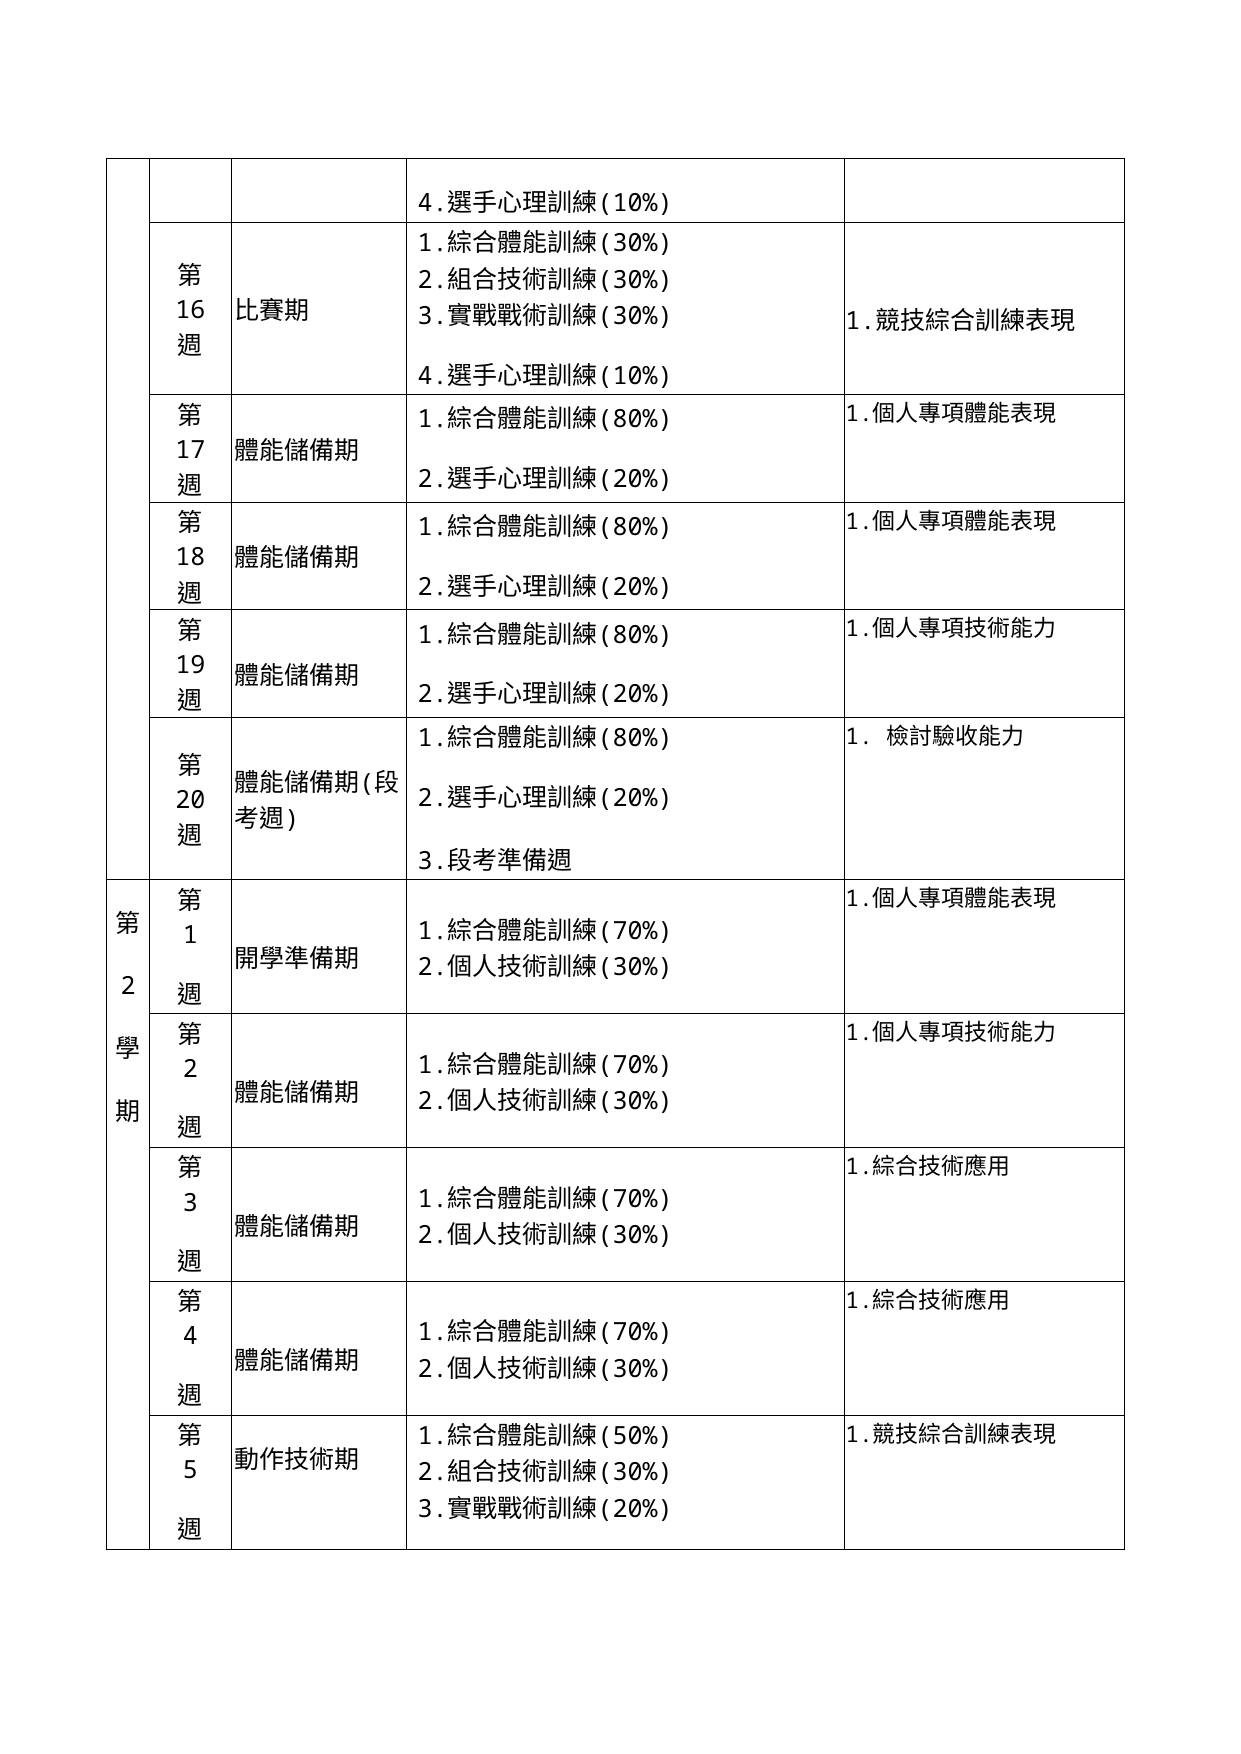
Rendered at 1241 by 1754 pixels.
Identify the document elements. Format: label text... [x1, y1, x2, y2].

table_cell 體能儲備期 [232, 610, 406, 717]
table_cell 動作技術期 [232, 1416, 406, 1548]
table_cell 第 3 週 [150, 1148, 231, 1281]
table_cell [1129, 222, 1134, 394]
table_cell 體能儲備期 [232, 503, 406, 609]
table_cell [1129, 1281, 1134, 1414]
table_cell 第 20 週 [150, 718, 231, 879]
table_cell 1.綜合體能訓練(70%) 2.個人技術訓練(30%) [407, 1148, 844, 1281]
table_cell [1125, 609, 1129, 717]
table_cell [1129, 158, 1134, 222]
table_cell [1125, 394, 1129, 502]
table_cell [232, 159, 406, 222]
table_cell 1.綜合體能訓練(80%) 2.選手心理訓練(20%) [407, 610, 844, 717]
table_cell [1129, 879, 1134, 1013]
table_cell 1.個人專項體能表現 [845, 880, 1124, 1013]
table_cell 第 16 週 [150, 223, 231, 394]
table_cell 1.綜合體能訓練(30%) 2.組合技術訓練(30%) 3.實戰戰術訓練(30%) 4.選手心理訓練(10%) [407, 223, 844, 394]
table_cell 1. 檢討驗收能力 [845, 718, 1124, 879]
table_cell [1125, 1013, 1129, 1147]
table_cell 1.綜合體能訓練(70%) 2.個人技術訓練(30%) [407, 880, 844, 1013]
table_cell [1129, 1415, 1134, 1548]
table_cell 第 1 週 [150, 880, 231, 1013]
table_cell [1125, 717, 1129, 879]
table_cell 1.個人專項技術能力 [845, 610, 1124, 717]
table_cell 第 17 週 [150, 395, 231, 502]
table_cell [1125, 222, 1129, 394]
table_cell 1.綜合體能訓練(70%) 2.個人技術訓練(30%) [407, 1282, 844, 1414]
table_cell 1.綜合技術應用 [845, 1282, 1124, 1414]
table_cell 1.綜合體能訓練(70%) 2.個人技術訓練(30%) [407, 1014, 844, 1147]
table_cell [1125, 158, 1129, 222]
table_cell [1129, 1147, 1134, 1281]
table_cell 第 5 週 [150, 1416, 231, 1548]
table_cell [1125, 1147, 1129, 1281]
table_cell 4.選手心理訓練(10%) [407, 159, 844, 222]
table_cell 1.綜合體能訓練(80%) 2.選手心理訓練(20%) 3.段考準備週 [407, 718, 844, 879]
table_cell [1129, 394, 1134, 502]
table_cell 1.綜合體能訓練(50%) 2.組合技術訓練(30%) 3.實戰戰術訓練(20%) [407, 1416, 844, 1548]
table_cell 體能儲備期 [232, 395, 406, 502]
table_cell 1.競技綜合訓練表現 [845, 1416, 1124, 1548]
table_cell 體能儲備期 [232, 1014, 406, 1147]
table_cell [1129, 1013, 1134, 1147]
table_cell 1.個人專項技術能力 [845, 1014, 1124, 1147]
table_cell 1.個人專項體能表現 [845, 503, 1124, 609]
table_cell [1125, 879, 1129, 1013]
table_cell 開學準備期 [232, 880, 406, 1013]
table_cell 1.綜合體能訓練(80%) 2.選手心理訓練(20%) [407, 395, 844, 502]
table_cell [1129, 502, 1134, 609]
table_cell 體能儲備期 [232, 1148, 406, 1281]
table_cell 1.個人專項體能表現 [845, 395, 1124, 502]
table_cell 第 2 週 [150, 1014, 231, 1147]
table_cell 1.綜合技術應用 [845, 1148, 1124, 1281]
table_cell [150, 159, 231, 222]
table_cell 第 19 週 [150, 610, 231, 717]
table_cell [1125, 1281, 1129, 1414]
table_cell [1125, 502, 1129, 609]
table_cell 1.競技綜合訓練表現 [845, 223, 1124, 394]
table_cell [1125, 1415, 1129, 1548]
table_cell 比賽期 [232, 223, 406, 394]
table_cell [845, 159, 1124, 222]
table_cell 第 2 學期 [107, 880, 149, 1548]
table_cell 1.綜合體能訓練(80%) 2.選手心理訓練(20%) [407, 503, 844, 609]
table_cell 第 18 週 [150, 503, 231, 609]
table_cell [107, 159, 149, 879]
table_cell 體能儲備期 [232, 1282, 406, 1414]
table_cell [1129, 717, 1134, 879]
table_cell 第 4 週 [150, 1282, 231, 1414]
table_cell [1129, 609, 1134, 717]
table_cell 體能儲備期(段考週) [232, 718, 406, 879]
